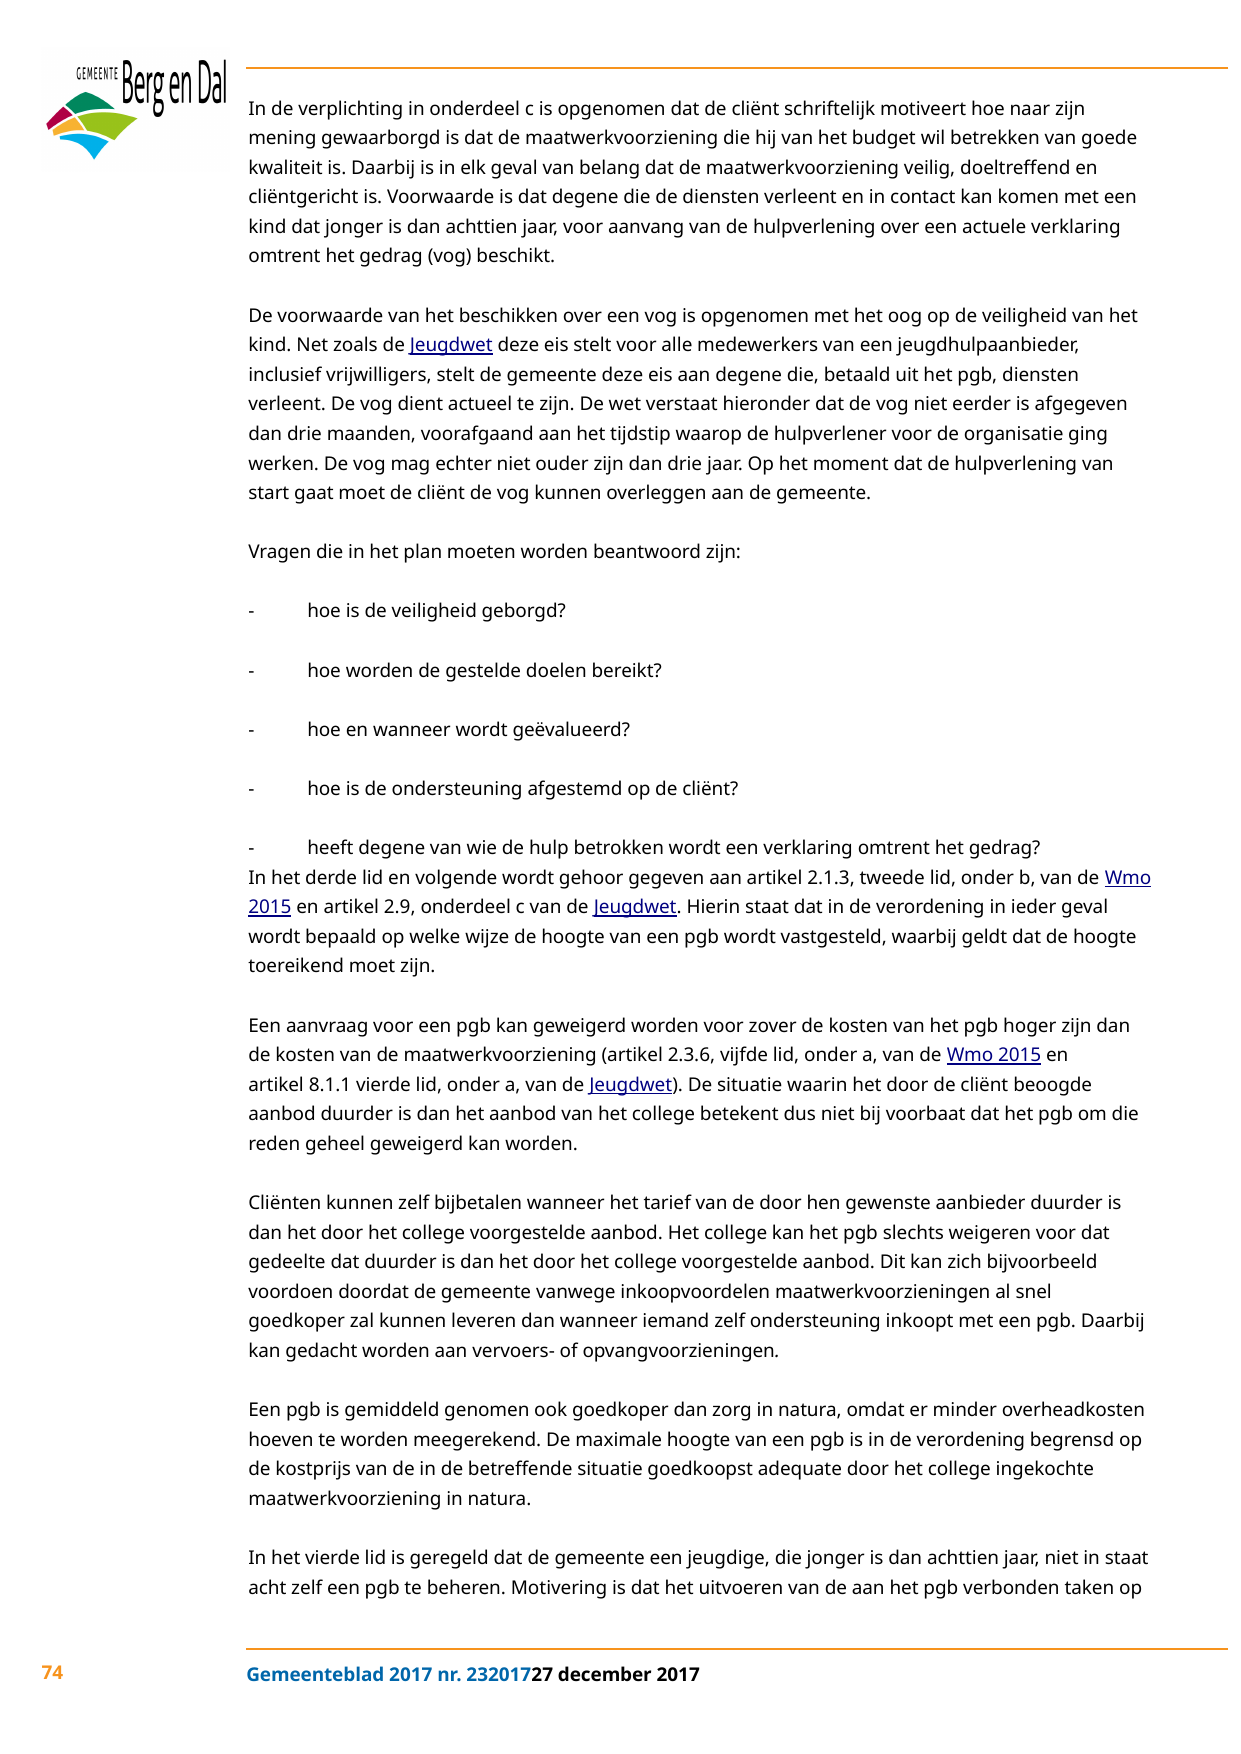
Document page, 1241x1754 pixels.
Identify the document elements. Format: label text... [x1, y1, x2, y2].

text De voorwaarde van het beschikken over een vog is opgenomen met het oog op de veiligheid van het kind. Net zoals de Jeugdwet deze eis stelt voor alle medewerkers van een jeugdhulpaanbieder, inclusief vrijwilligers, stelt de gemeente deze eis aan degene die, betaald uit het pgb, diensten verleent. De vog dient actueel te zijn. De wet verstaat hieronder dat de vog niet eerder is afgegeven dan drie maanden, voorafgaand aan het tijdstip waarop de hulpverlener voor de organisatie ging werken. De vog mag echter niet ouder zijn dan drie jaar. Op het moment dat de hulpverlening van start gaat moet de cliënt de vog kunnen overleggen aan de gemeente. [248, 302, 1152, 505]
list hoe en wanneer wordt geëvalueerd? [248, 716, 1152, 742]
text In de verplichting in onderdeel c is opgenomen dat de cliënt schriftelijk motiveert hoe naar zijn mening gewaarborgd is dat de maatwerkvoorziening die hij van het budget wil betrekken van goede kwaliteit is. Daarbij is in elk geval van belang dat de maatwerkvoorziening veilig, doeltreffend en cliëntgericht is. Voorwaarde is dat degene die de diensten verleent en in contact kan komen met een kind dat jonger is dan achttien jaar, voor aanvang van de hulpverlening over een actuele verklaring omtrent het gedrag (vog) beschikt. [248, 95, 1152, 268]
text In het vierde lid is geregeld dat de gemeente een jeugdige, die jonger is dan achttien jaar, niet in staat acht zelf een pgb te beheren. Motivering is dat het uitvoeren van de aan het pgb verbonden taken op [248, 1544, 1152, 1600]
text Een pgb is gemiddeld genomen ook goedkoper dan zorg in natura, omdat er minder overheadkosten hoeven te worden meegerekend. De maximale hoogte van een pgb is in de verordening begrensd op de kostprijs van de in de betreffende situatie goedkoopst adequate door het college ingekochte maatwerkvoorziening in natura. [248, 1396, 1152, 1511]
list hoe worden de gestelde doelen bereikt? [248, 657, 1152, 683]
text In het derde lid en volgende wordt gehoor gegeven aan artikel 2.1.3, tweede lid, onder b, van de Wmo 2015 en artikel 2.9, onderdeel c van de Jeugdwet. Hierin staat dat in de verordening in ieder geval wordt bepaald op welke wijze de hoogte van een pgb wordt vastgesteld, waarbij geldt dat de hoogte toereikend moet zijn. [248, 864, 1152, 978]
list heeft degene van wie de hulp betrokken wordt een verklaring omtrent het gedrag? [248, 834, 1152, 860]
list hoe is de ondersteuning afgestemd op de cliënt? [248, 775, 1152, 801]
text Cliënten kunnen zelf bijbetalen wanneer het tarief van de door hen gewenste aanbieder duurder is dan het door het college voorgestelde aanbod. Het college kan het pgb slechts weigeren voor dat gedeelte dat duurder is dan het door het college voorgestelde aanbod. Dit kan zich bijvoorbeeld voordoen doordat de gemeente vanwege inkoopvoordelen maatwerkvoorzieningen al snel goedkoper zal kunnen leveren dan wanneer iemand zelf ondersteuning inkoopt met een pgb. Daarbij kan gedacht worden aan vervoers- of opvangvoorzieningen. [248, 1189, 1152, 1363]
list hoe is de veiligheid geborgd? [248, 598, 1152, 623]
text Vragen die in het plan moeten worden beantwoord zijn: [248, 538, 1152, 564]
picture [41, 47, 231, 172]
text Een aanvraag voor een pgb kan geweigerd worden voor zover de kosten van het pgb hoger zijn dan de kosten van de maatwerkvoorziening (artikel 2.3.6, vijfde lid, onder a, van de Wmo 2015 en artikel 8.1.1 vierde lid, onder a, van de Jeugdwet). De situatie waarin het door de cliënt beoogde aanbod duurder is dan het aanbod van het college betekent dus niet bij voorbaat dat het pgb om die reden geheel geweigerd kan worden. [248, 1012, 1152, 1156]
